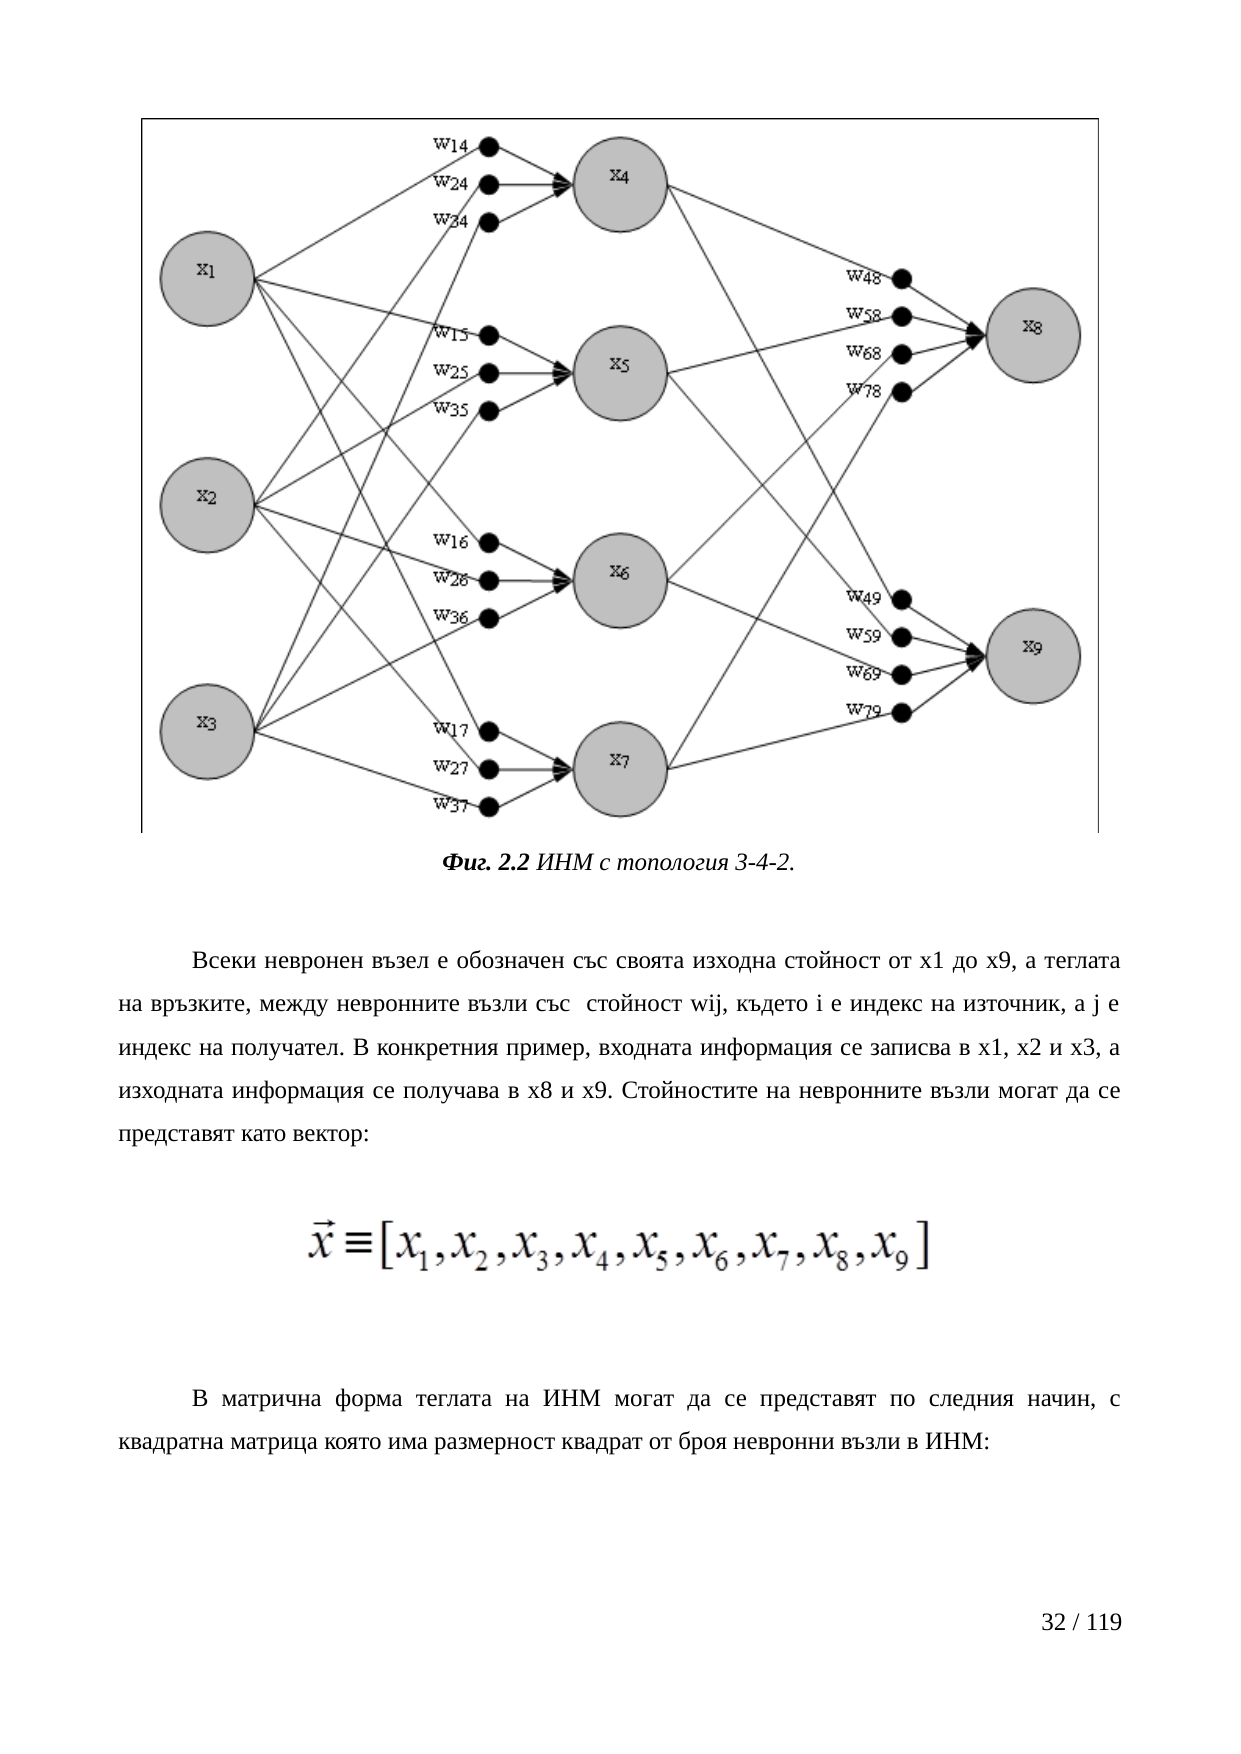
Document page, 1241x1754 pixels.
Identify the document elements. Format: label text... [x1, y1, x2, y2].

text Фиг. 2.2 ИНМ с топология 3-4-2. [118, 118, 1122, 875]
text В матрична форма теглата на ИНМ могат да се представят по следния начин, с квадратна матрица която има размерност квадрат от броя невронни възли в ИНМ: [118, 1383, 1122, 1455]
text Всеки невронен възел е обозначен със своята изходна стойност от x1 до x9, а теглата на връзките, между невронните възли със стойност wij, където i е индекс на източник, а j е индекс на получател. В конкретния пример, входната информация се записва в x1, x2 и x3, а изходната информация се получава в x8 и x9. Стойностите на невронните възли могат да се представят като вектор: [118, 945, 1122, 1147]
